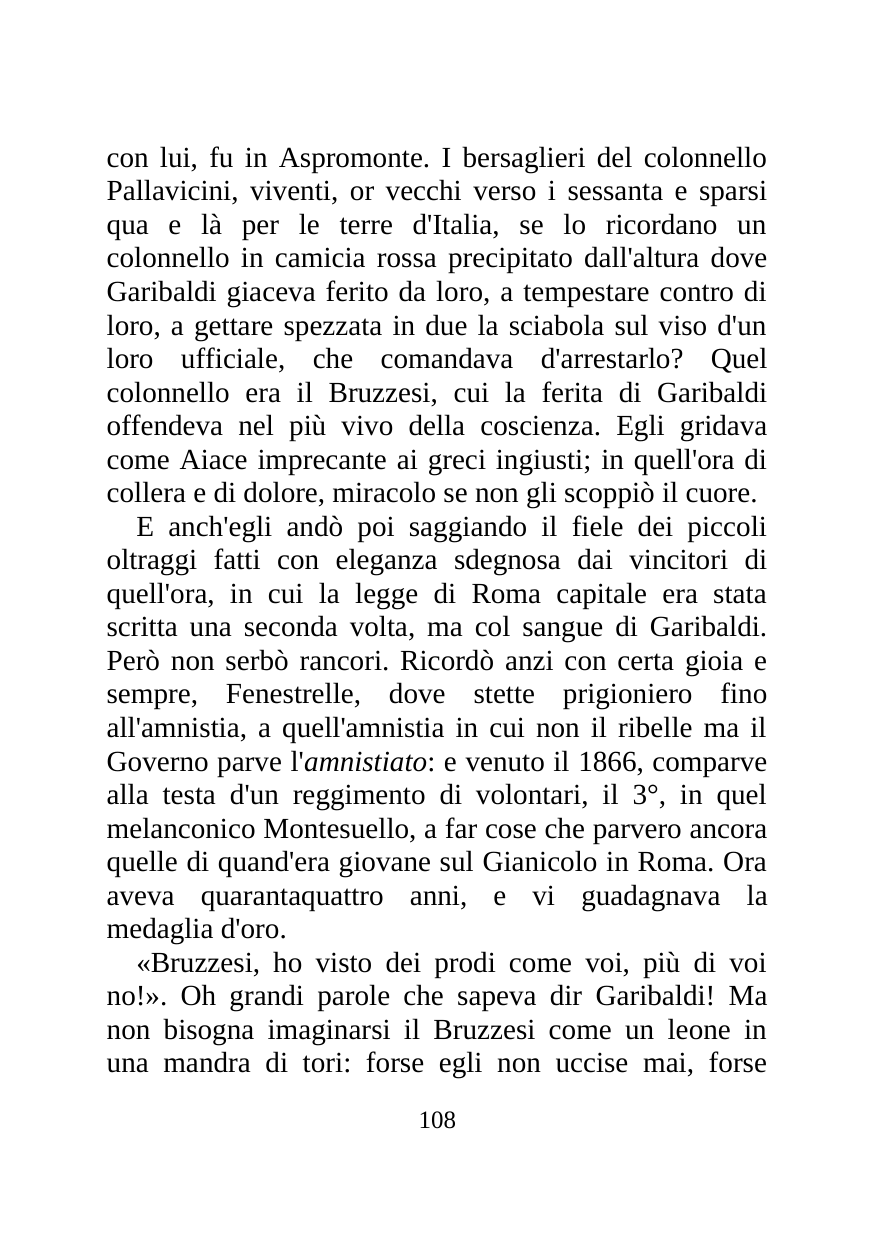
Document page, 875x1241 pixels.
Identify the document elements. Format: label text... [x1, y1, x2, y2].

text «Bruzzesi, ho visto dei prodi come voi, più di voi no!». Oh grandi parole che sapeva dir Garibaldi! Ma non bisogna imaginarsi il Bruzzesi come un leone in una mandra di tori: forse egli non uccise mai, forse [106, 945, 768, 1079]
text E anch'egli andò poi saggiando il fiele dei piccoli oltraggi fatti con eleganza sdegnosa dai vincitori di quell'ora, in cui la legge di Roma capitale era stata scritta una seconda volta, ma col sangue di Garibaldi. Però non serbò rancori. Ricordò anzi con certa gioia e sempre, Fenestrelle, dove stette prigioniero fino all'amnistia, a quell'amnistia in cui non il ribelle ma il Governo parve l'amnistiato: e venuto il 1866, comparve alla testa d'un reggimento di volontari, il 3°, in quel melanconico Montesuello, a far cose che parvero ancora quelle di quand'era giovane sul Gianicolo in Roma. Ora aveva quarantaquattro anni, e vi guadagnava la medaglia d'oro. [106, 509, 768, 945]
text con lui, fu in Aspromonte. I bersaglieri del colonnello Pallavicini, viventi, or vecchi verso i sessanta e sparsi qua e là per le terre d'Italia, se lo ricordano un colonnello in camicia rossa precipitato dall'altura dove Garibaldi giaceva ferito da loro, a tempestare contro di loro, a gettare spezzata in due la sciabola sul viso d'un loro ufficiale, che comandava d'arrestarlo? Quel colonnello era il Bruzzesi, cui la ferita di Garibaldi offendeva nel più vivo della coscienza. Egli gridava come Aiace imprecante ai greci ingiusti; in quell'ora di collera e di dolore, miracolo se non gli scoppiò il cuore. [106, 140, 768, 509]
